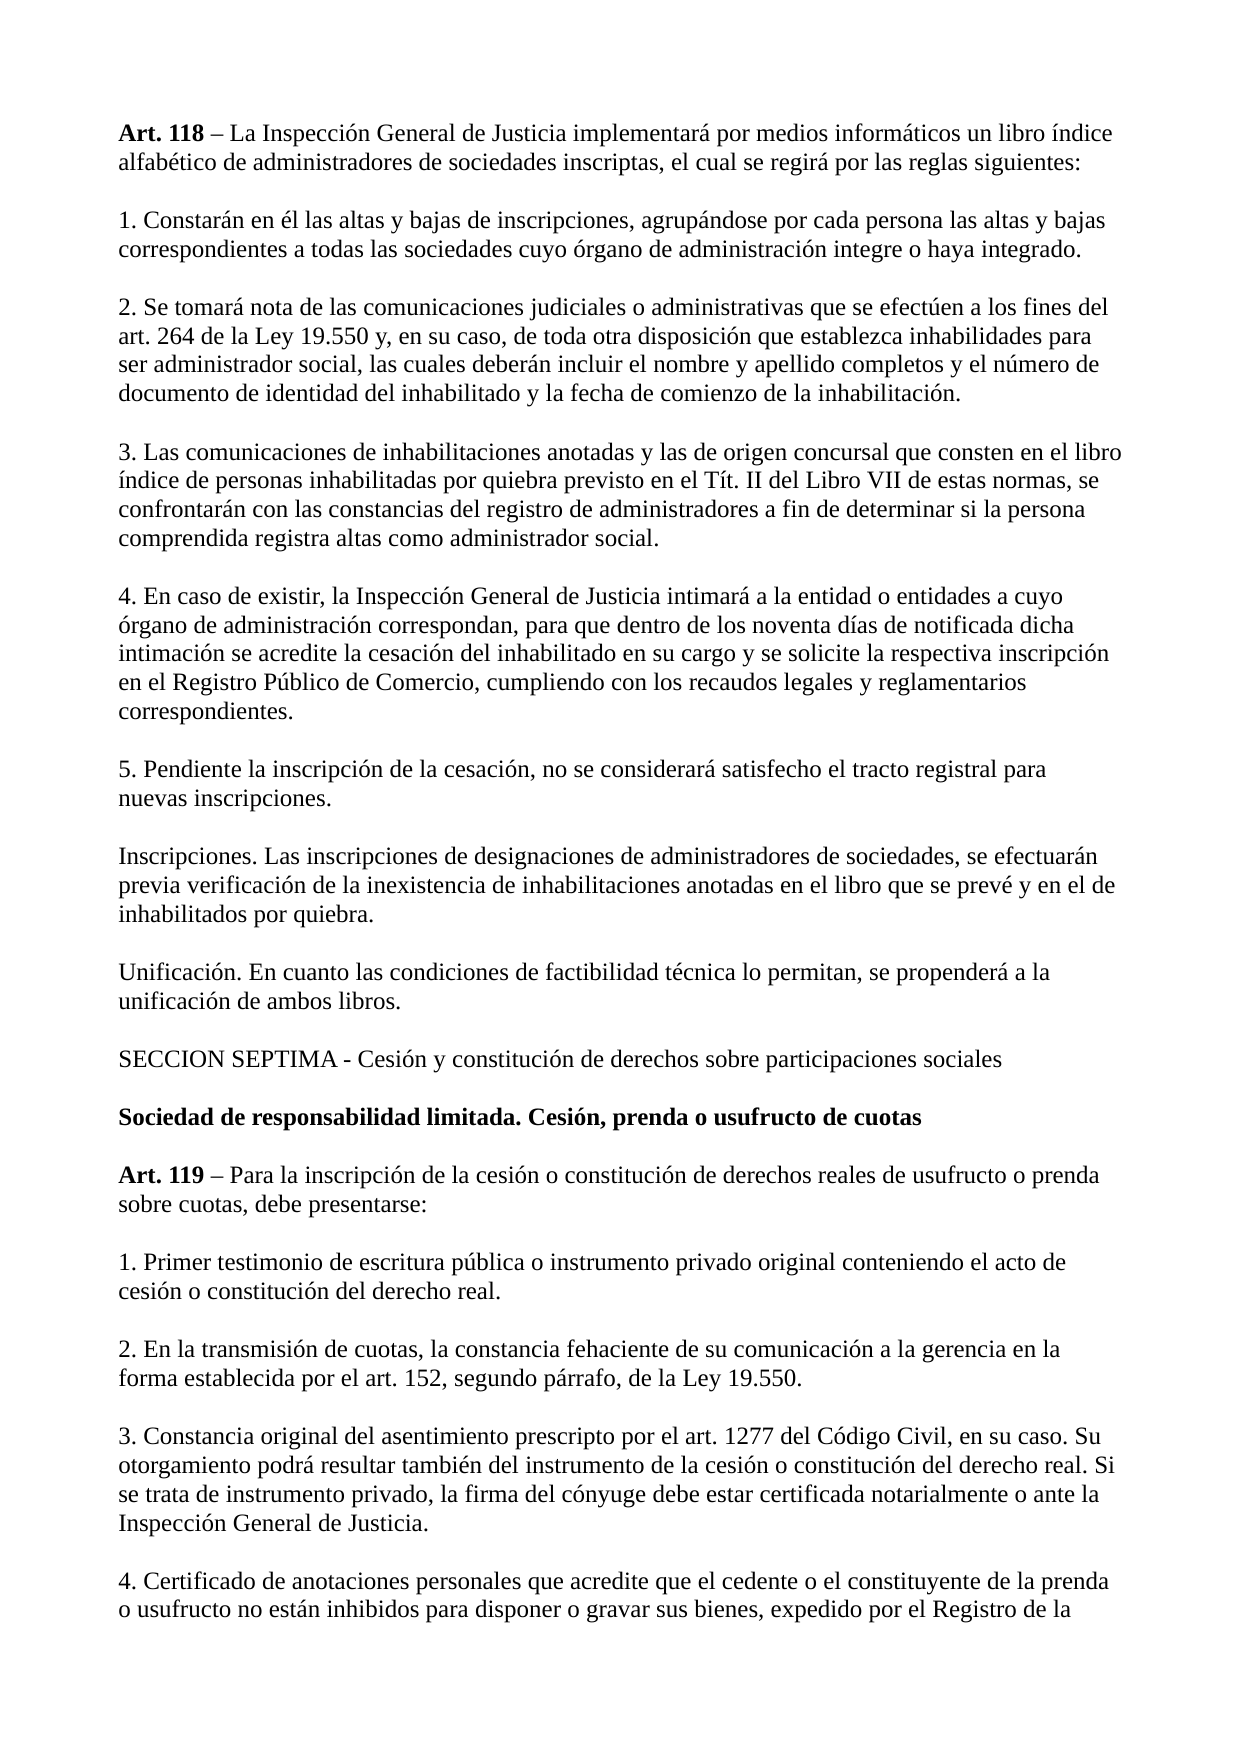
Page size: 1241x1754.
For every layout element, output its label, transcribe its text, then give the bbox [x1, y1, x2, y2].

table_header Art. 118 – La Inspección General de Justicia implementará por medios informáticos un libro índice alfabético de administradores de sociedades inscriptas, el cual se regirá por las reglas siguientes: 1. Constarán en él las altas y bajas de inscripciones, agrupándose por cada persona las altas y bajas correspondientes a todas las sociedades cuyo órgano de administración integre o haya integrado. 2. Se tomará nota de las comunicaciones judiciales o administrativas que se efectúen a los fines del art. 264 de la Ley 19.550 y, en su caso, de toda otra disposición que establezca inhabilidades para ser administrador social, las cuales deberán incluir el nombre y apellido completos y el número de documento de identidad del inhabilitado y la fecha de comienzo de la inhabilitación. 3. Las comunicaciones de inhabilitaciones anotadas y las de origen concursal que consten en el libro índice de personas inhabilitadas por quiebra previsto en el Tít. II del Libro VII de estas normas, se confrontarán con las constancias del registro de administradores a fin de determinar si la persona comprendida registra altas como administrador social. 4. En caso de existir, la Inspección General de Justicia intimará a la entidad o entidades a cuyo órgano de administración correspondan, para que dentro de los noventa días de notificada dicha intimación se acredite la cesación del inhabilitado en su cargo y se solicite la respectiva inscripción en el Registro Público de Comercio, cumpliendo con los recaudos legales y reglamentarios correspondientes. 5. Pendiente la inscripción de la cesación, no se considerará satisfecho el tracto registral para nuevas inscripciones. Inscripciones. Las inscripciones de designaciones de administradores de sociedades, se efectuarán previa verificación de la inexistencia de inhabilitaciones anotadas en el libro que se prevé y en el de inhabilitados por quiebra. Unificación. En cuanto las condiciones de factibilidad técnica lo permitan, se propenderá a la unificación de ambos libros. SECCION SEPTIMA - Cesión y constitución de derechos sobre participaciones sociales Sociedad de responsabilidad limitada. Cesión, prenda o usufructo de cuotas Art. 119 – Para la inscripción de la cesión o constitución de derechos reales de usufructo o prenda sobre cuotas, debe presentarse: 1. Primer testimonio de escritura pública o instrumento privado original conteniendo el acto de cesión o constitución del derecho real. 2. En la transmisión de cuotas, la constancia fehaciente de su comunicación a la gerencia en la forma establecida por el art. 152, segundo párrafo, de la Ley 19.550. 3. Constancia original del asentimiento prescripto por el art. 1277 del Código Civil, en su caso. Su otorgamiento podrá resultar también del instrumento de la cesión o constitución del derecho real. Si se trata de instrumento privado, la firma del cónyuge debe estar certificada notarialmente o ante la Inspección General de Justicia. 4. Certificado de anotaciones personales que acredite que el cedente o el constituyente de la prenda o usufructo no están inhibidos para disponer o gravar sus bienes, expedido por el Registro de la [118, 118, 1122, 1623]
